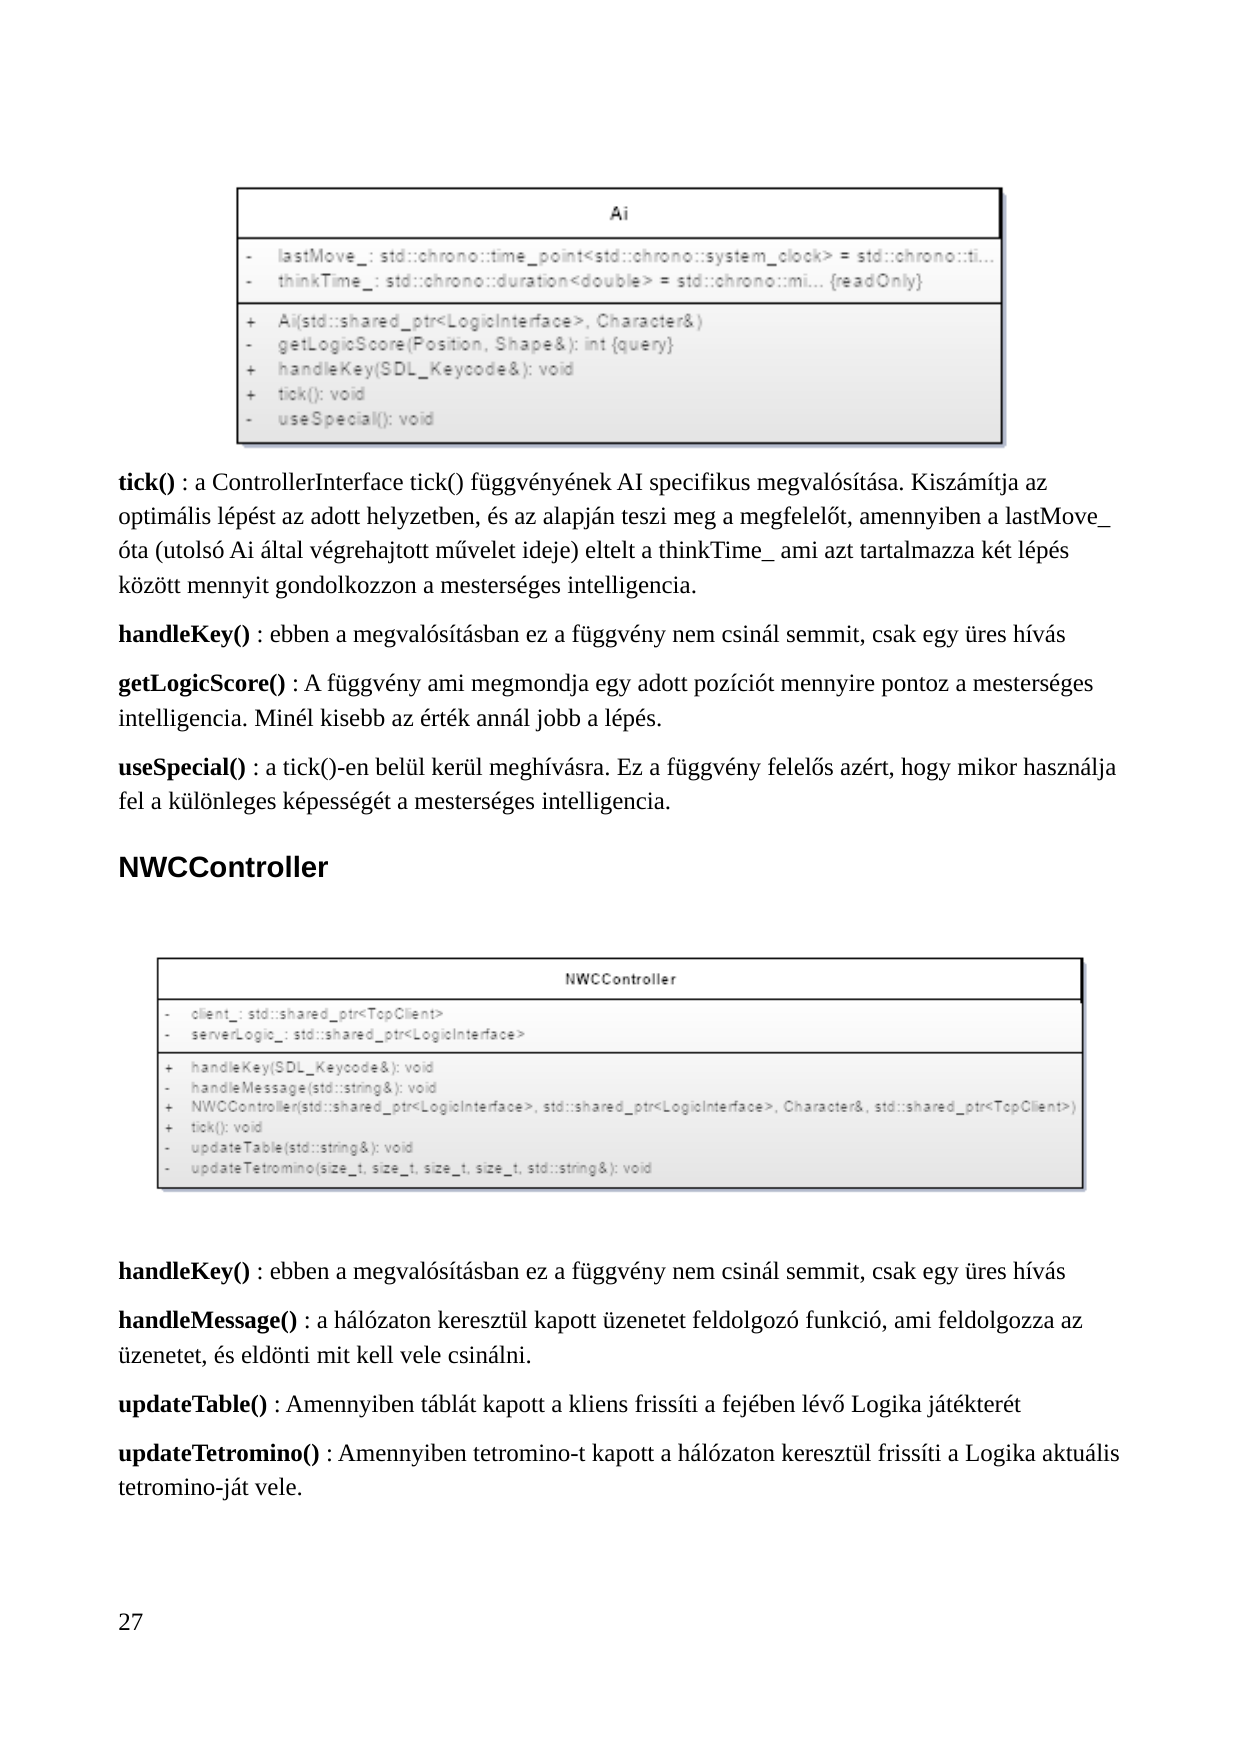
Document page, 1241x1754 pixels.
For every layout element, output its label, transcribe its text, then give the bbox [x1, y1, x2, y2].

text handleKey() : ebben a megvalósításban ez a függvény nem csinál semmit, csak egy üres hívás [118, 1256, 1122, 1285]
text updateTetromino() : Amennyiben tetromino-t kapott a hálózaton keresztül frissíti a Logika aktuális tetromino-ját vele. [118, 1438, 1122, 1501]
picture [189, 176, 1051, 461]
text handleKey() : ebben a megvalósításban ez a függvény nem csinál semmit, csak egy üres hívás [118, 619, 1122, 648]
text getLogicScore() : A függvény ami megmondja egy adott pozíciót mennyire pontoz a mesterséges intelligencia. Minél kisebb az érték annál jobb a lépés. [118, 668, 1122, 731]
text useSpecial() : a tick()-en belül kerül meghívásra. Ez a függvény felelős azért, hogy mikor használja fel a különleges képességét a mesterséges intelligencia. [118, 752, 1122, 815]
text handleMessage() : a hálózaton keresztül kapott üzenetet feldolgozó funkció, ami feldolgozza az üzenetet, és eldönti mit kell vele csinálni. [118, 1305, 1122, 1368]
text tick() : a ControllerInterface tick() függvényének AI specifikus megvalósítása. Kiszámítja az optimális lépést az adott helyzetben, és az alapján teszi meg a megfelelőt, amennyiben a lastMove_ óta (utolsó Ai által végrehajtott művelet ideje) eltelt a thinkTime_ ami azt tartalmazza két lépés között mennyit gondolkozzon a mesterséges intelligencia. [118, 461, 1122, 599]
subtitle NWCController [118, 850, 1122, 883]
text updateTable() : Amennyiben táblát kapott a kliens frissíti a fejében lévő Logika játékterét [118, 1389, 1122, 1418]
picture [118, 945, 1123, 1202]
